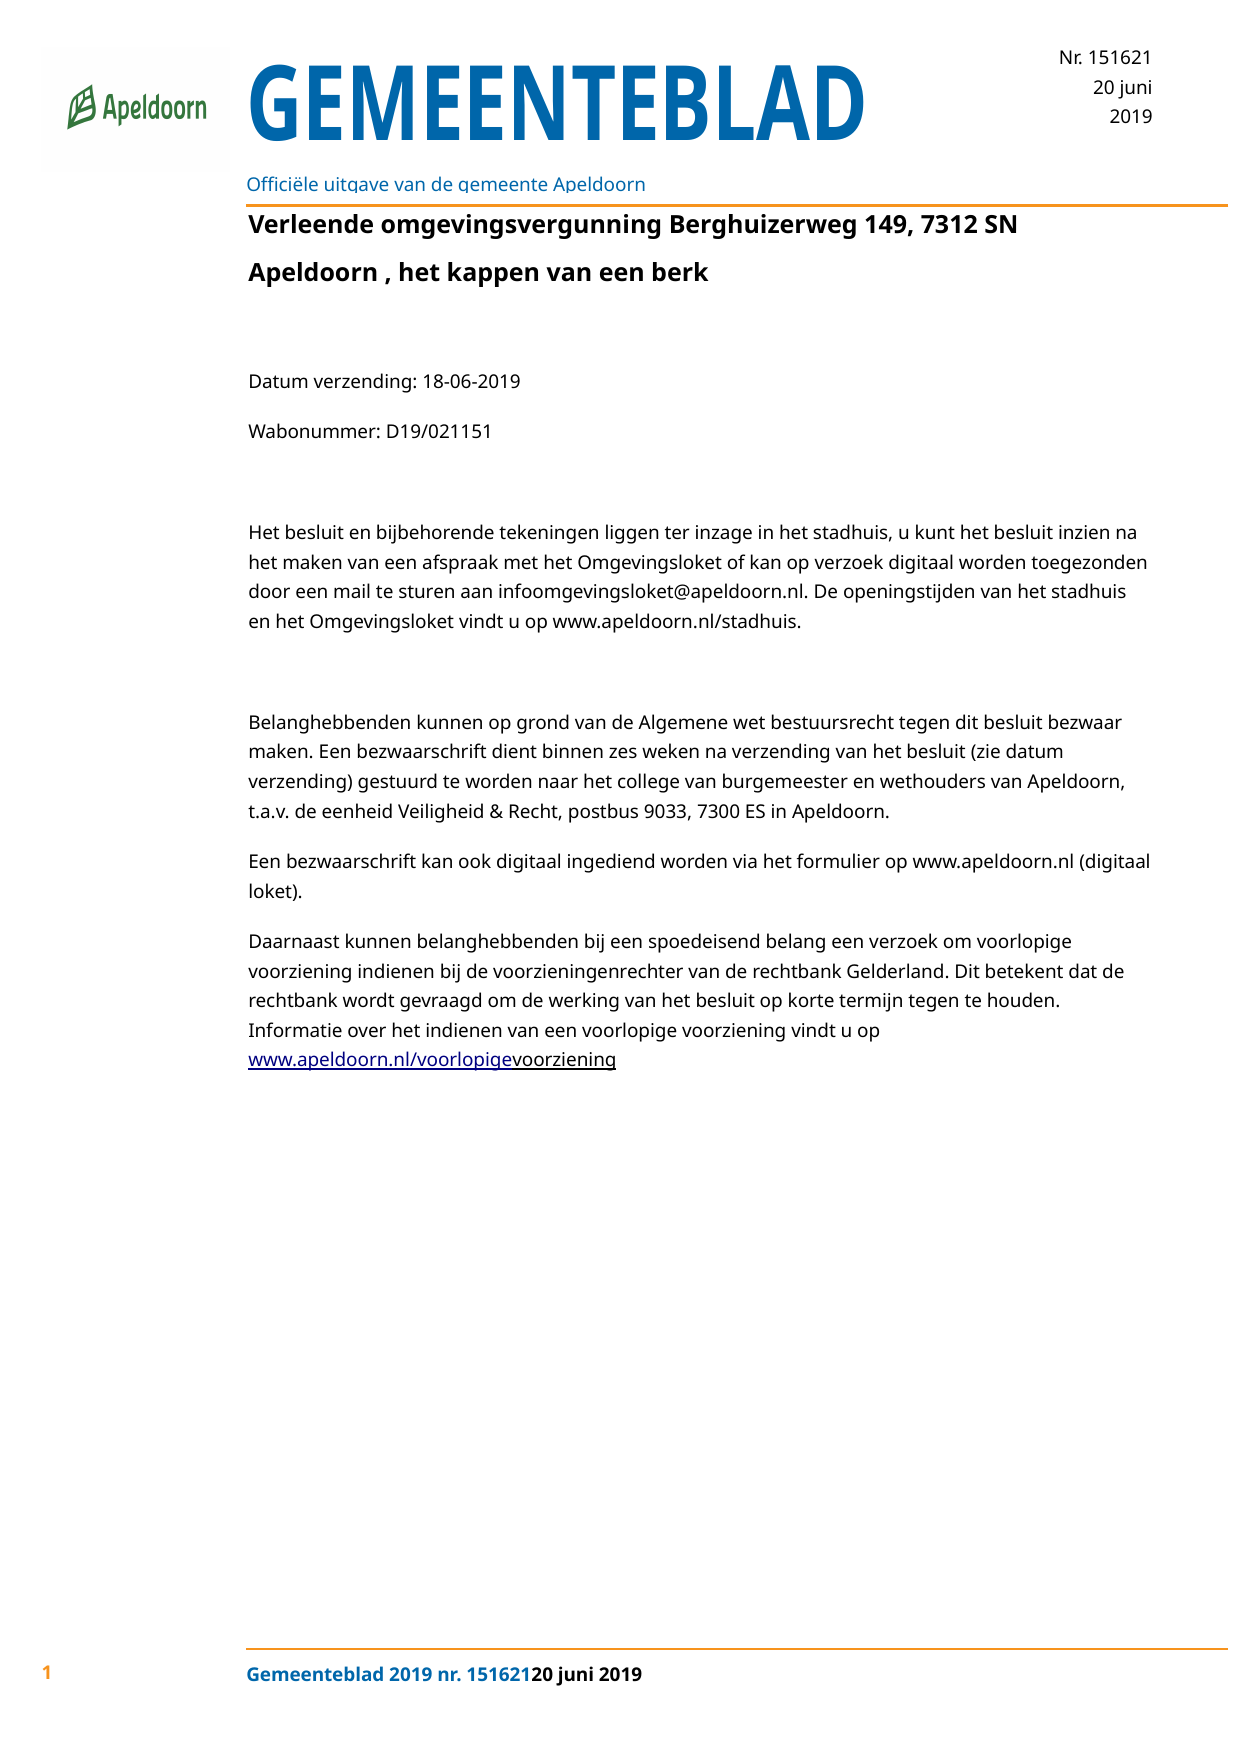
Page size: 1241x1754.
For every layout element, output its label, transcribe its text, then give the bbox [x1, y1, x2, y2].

picture [41, 47, 231, 172]
text Een bezwaarschrift kan ook digitaal ingediend worden via het formulier op www.apeldoorn.nl (digitaal loket). [248, 848, 1152, 904]
text Wabonummer: D19/021151 [248, 419, 1152, 444]
text Daarnaast kunnen belanghebbenden bij een spoedeisend belang een verzoek om voorlopige voorziening indienen bij de voorzieningenrechter van de rechtbank Gelderland. Dit betekent dat de rechtbank wordt gevraagd om de werking van het besluit op korte termijn tegen te houden. Informatie over het indienen van een voorlopige voorziening vindt u op www.apeldoorn.nl/voorlopigevoorziening [248, 928, 1152, 1072]
text Het besluit en bijbehorende tekeningen liggen ter inzage in het stadhuis, u kunt het besluit inzien na het maken van een afspraak met het Omgevingsloket of kan op verzoek digitaal worden toegezonden door een mail te sturen aan infoomgevingsloket@apeldoorn.nl. De openingstijden van het stadhuis en het Omgevingsloket vindt u op www.apeldoorn.nl/stadhuis. [248, 519, 1152, 634]
text Datum verzending: 18-06-2019 [248, 368, 1152, 394]
text Verleende omgevingsvergunning Berghuizerweg 149, 7312 SN Apeldoorn , het kappen van een berk [248, 207, 1152, 288]
text Belanghebbenden kunnen op grond van de Algemene wet bestuursrecht tegen dit besluit bezwaar maken. Een bezwaarschrift dient binnen zes weken na verzending van het besluit (zie datum verzending) gestuurd te worden naar het college van burgemeester en wethouders van Apeldoorn, t.a.v. de eenheid Veiligheid & Recht, postbus 9033, 7300 ES in Apeldoorn. [248, 709, 1152, 824]
